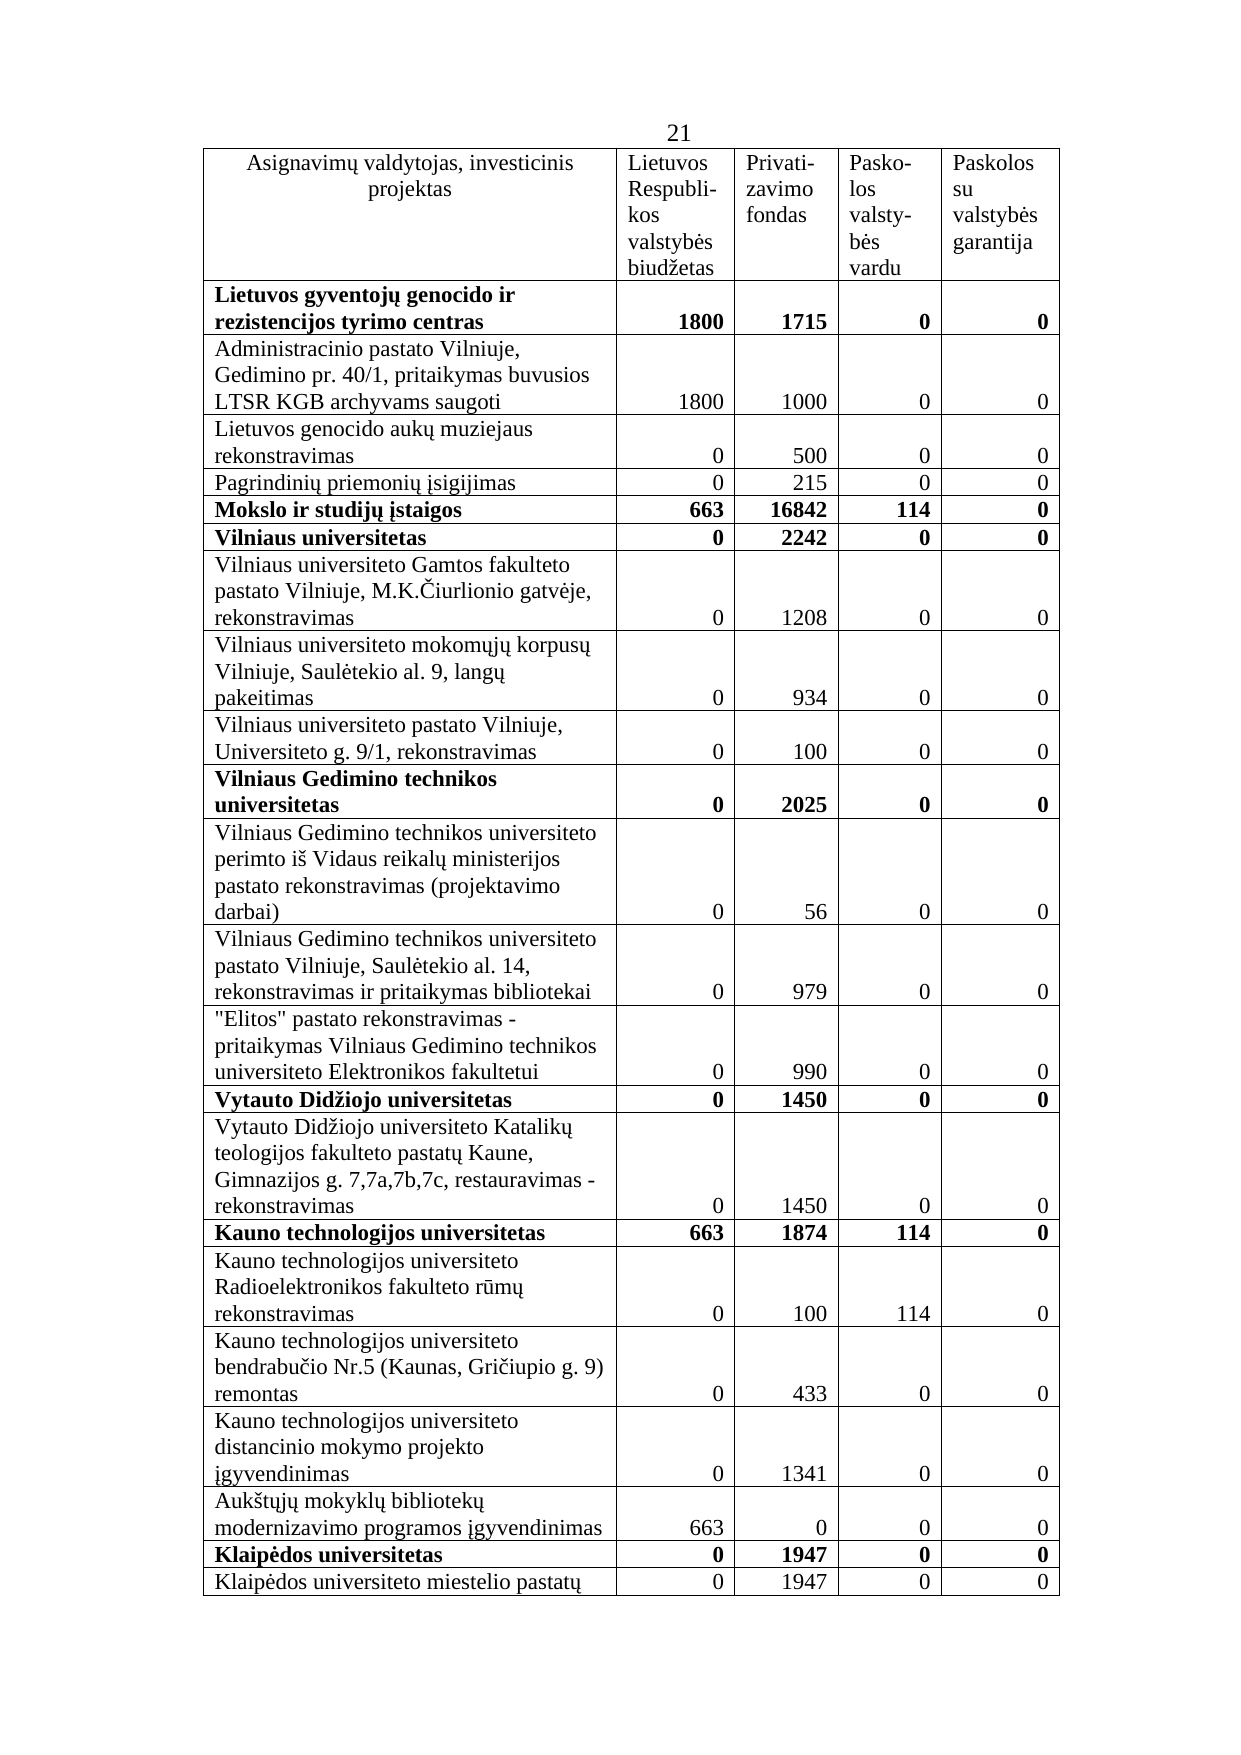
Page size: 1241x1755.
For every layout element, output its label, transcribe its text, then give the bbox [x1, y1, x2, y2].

table_header Asignavimų valdytojas, investicinis projektas [204, 149, 616, 280]
table_cell Kauno technologijos universiteto distancinio mokymo projekto įgyvendinimas [204, 1407, 616, 1486]
table_cell Administracinio pastato Vilniuje, Gedimino pr. 40/1, pritaikymas buvusios LTSR KGB archyvams saugoti [204, 335, 616, 414]
table_cell 0 [617, 819, 734, 924]
table_cell 0 [839, 1006, 941, 1084]
table_cell 0 [839, 469, 941, 495]
table_cell 1874 [735, 1220, 838, 1246]
table_cell Pagrindinių priemonių įsigijimas [204, 469, 616, 495]
table_cell 16842 [735, 496, 838, 523]
table_cell Klaipėdos universiteto miestelio pastatų [204, 1568, 616, 1595]
table_cell 663 [617, 1220, 734, 1246]
table_cell 114 [839, 496, 941, 523]
table_cell 1947 [735, 1568, 838, 1595]
table_cell 0 [942, 335, 1059, 414]
table_cell 0 [942, 765, 1059, 818]
table_header Privati-zavimo fondas [735, 149, 838, 280]
table_cell 0 [942, 1220, 1059, 1246]
table_cell 2025 [735, 765, 838, 818]
table_cell Vytauto Didžiojo universitetas [204, 1086, 616, 1112]
table_cell 0 [735, 1487, 838, 1540]
table_cell 0 [942, 631, 1059, 710]
table_cell 0 [942, 1541, 1059, 1567]
table_cell 0 [839, 631, 941, 710]
table_cell Mokslo ir studijų įstaigos [204, 496, 616, 523]
table_cell 0 [942, 925, 1059, 1004]
table_cell 0 [617, 1541, 734, 1567]
table_cell 1800 [617, 335, 734, 414]
table_cell 1450 [735, 1086, 838, 1112]
table_cell 215 [735, 469, 838, 495]
table_cell 0 [942, 551, 1059, 630]
table_cell 0 [942, 1487, 1059, 1540]
table_cell 0 [617, 1568, 734, 1595]
table_cell 0 [942, 1086, 1059, 1112]
table_cell 0 [617, 1006, 734, 1084]
table_cell 0 [617, 1327, 734, 1406]
table_cell 0 [942, 281, 1059, 334]
table_cell Lietuvos gyventojų genocido ir rezistencijos tyrimo centras [204, 281, 616, 334]
table_cell Vilniaus Gedimino technikos universiteto perimto iš Vidaus reikalų ministerijos pastato rekonstravimas (projektavimo darbai) [204, 819, 616, 924]
table_cell Klaipėdos universitetas [204, 1541, 616, 1567]
table_cell 0 [839, 819, 941, 924]
table_cell Vilniaus universiteto mokomųjų korpusų Vilniuje, Saulėtekio al. 9, langų pakeitimas [204, 631, 616, 710]
table_cell 114 [839, 1247, 941, 1326]
table_cell 433 [735, 1327, 838, 1406]
table_cell 0 [839, 1541, 941, 1567]
table_cell 1341 [735, 1407, 838, 1486]
table_cell Vilniaus Gedimino technikos universiteto pastato Vilniuje, Saulėtekio al. 14, rekonstravimas ir pritaikymas bibliotekai [204, 925, 616, 1004]
table_cell 0 [942, 711, 1059, 764]
table_cell 0 [839, 1113, 941, 1218]
table_cell 0 [942, 1407, 1059, 1486]
table_cell 0 [617, 524, 734, 550]
table_header Lietuvos Respubli-kos valstybės biudžetas [617, 149, 734, 280]
table_cell 0 [617, 415, 734, 468]
table_cell 100 [735, 711, 838, 764]
table_cell 1715 [735, 281, 838, 334]
table_header Pasko-los valsty-bės vardu [839, 149, 941, 280]
table_cell 0 [942, 1568, 1059, 1595]
table_cell 0 [942, 1247, 1059, 1326]
table_cell 663 [617, 496, 734, 523]
table_cell 1000 [735, 335, 838, 414]
table_cell 0 [839, 1327, 941, 1406]
table_cell 0 [942, 415, 1059, 468]
table_header Paskolos su valstybės garantija [942, 149, 1059, 280]
table_cell 0 [942, 469, 1059, 495]
table_cell 0 [617, 1113, 734, 1218]
table_cell Vytauto Didžiojo universiteto Katalikų teologijos fakulteto pastatų Kaune, Gimnazijos g. 7,7a,7b,7c, restauravimas - rekonstravimas [204, 1113, 616, 1218]
table_cell 114 [839, 1220, 941, 1246]
table_cell 0 [942, 819, 1059, 924]
table_cell 0 [617, 1407, 734, 1486]
table_cell 56 [735, 819, 838, 924]
table_cell 0 [839, 551, 941, 630]
table_cell 0 [942, 1327, 1059, 1406]
table_cell 0 [617, 711, 734, 764]
table_cell 0 [617, 1247, 734, 1326]
table_cell 0 [839, 765, 941, 818]
table_cell Vilniaus universitetas [204, 524, 616, 550]
table_cell Vilniaus universiteto pastato Vilniuje, Universiteto g. 9/1, rekonstravimas [204, 711, 616, 764]
table_cell 0 [839, 524, 941, 550]
table_cell "Elitos" pastato rekonstravimas - pritaikymas Vilniaus Gedimino technikos universiteto Elektronikos fakultetui [204, 1006, 616, 1084]
table_cell 990 [735, 1006, 838, 1084]
table_cell Kauno technologijos universiteto bendrabučio Nr.5 (Kaunas, Gričiupio g. 9) remontas [204, 1327, 616, 1406]
table_cell Vilniaus universiteto Gamtos fakulteto pastato Vilniuje, M.K.Čiurlionio gatvėje, rekonstravimas [204, 551, 616, 630]
table_cell 0 [839, 1086, 941, 1112]
table_cell 0 [839, 335, 941, 414]
table_cell 0 [617, 631, 734, 710]
table_cell Lietuvos genocido aukų muziejaus rekonstravimas [204, 415, 616, 468]
table_cell 0 [839, 1487, 941, 1540]
table_cell Kauno technologijos universiteto Radioelektronikos fakulteto rūmų rekonstravimas [204, 1247, 616, 1326]
table_cell 1947 [735, 1541, 838, 1567]
table_cell 0 [942, 496, 1059, 523]
table_cell 0 [942, 1006, 1059, 1084]
table_cell 0 [942, 524, 1059, 550]
table_cell 979 [735, 925, 838, 1004]
table_cell 1800 [617, 281, 734, 334]
table_cell 0 [839, 711, 941, 764]
table_cell 0 [839, 281, 941, 334]
table_cell 1450 [735, 1113, 838, 1218]
table_cell Kauno technologijos universitetas [204, 1220, 616, 1246]
table_cell 934 [735, 631, 838, 710]
table_cell 0 [617, 765, 734, 818]
table_cell 2242 [735, 524, 838, 550]
table_cell 0 [839, 1407, 941, 1486]
table_cell 663 [617, 1487, 734, 1540]
table_cell 1208 [735, 551, 838, 630]
table_cell Aukštųjų mokyklų bibliotekų modernizavimo programos įgyvendinimas [204, 1487, 616, 1540]
table_cell 100 [735, 1247, 838, 1326]
table_cell 0 [839, 415, 941, 468]
table_cell 0 [839, 925, 941, 1004]
table_cell 0 [617, 551, 734, 630]
table_cell 0 [942, 1113, 1059, 1218]
table_cell 0 [617, 925, 734, 1004]
table_cell 0 [839, 1568, 941, 1595]
table_cell 500 [735, 415, 838, 468]
table_cell 0 [617, 469, 734, 495]
table_cell 0 [617, 1086, 734, 1112]
table_cell Vilniaus Gedimino technikos universitetas [204, 765, 616, 818]
